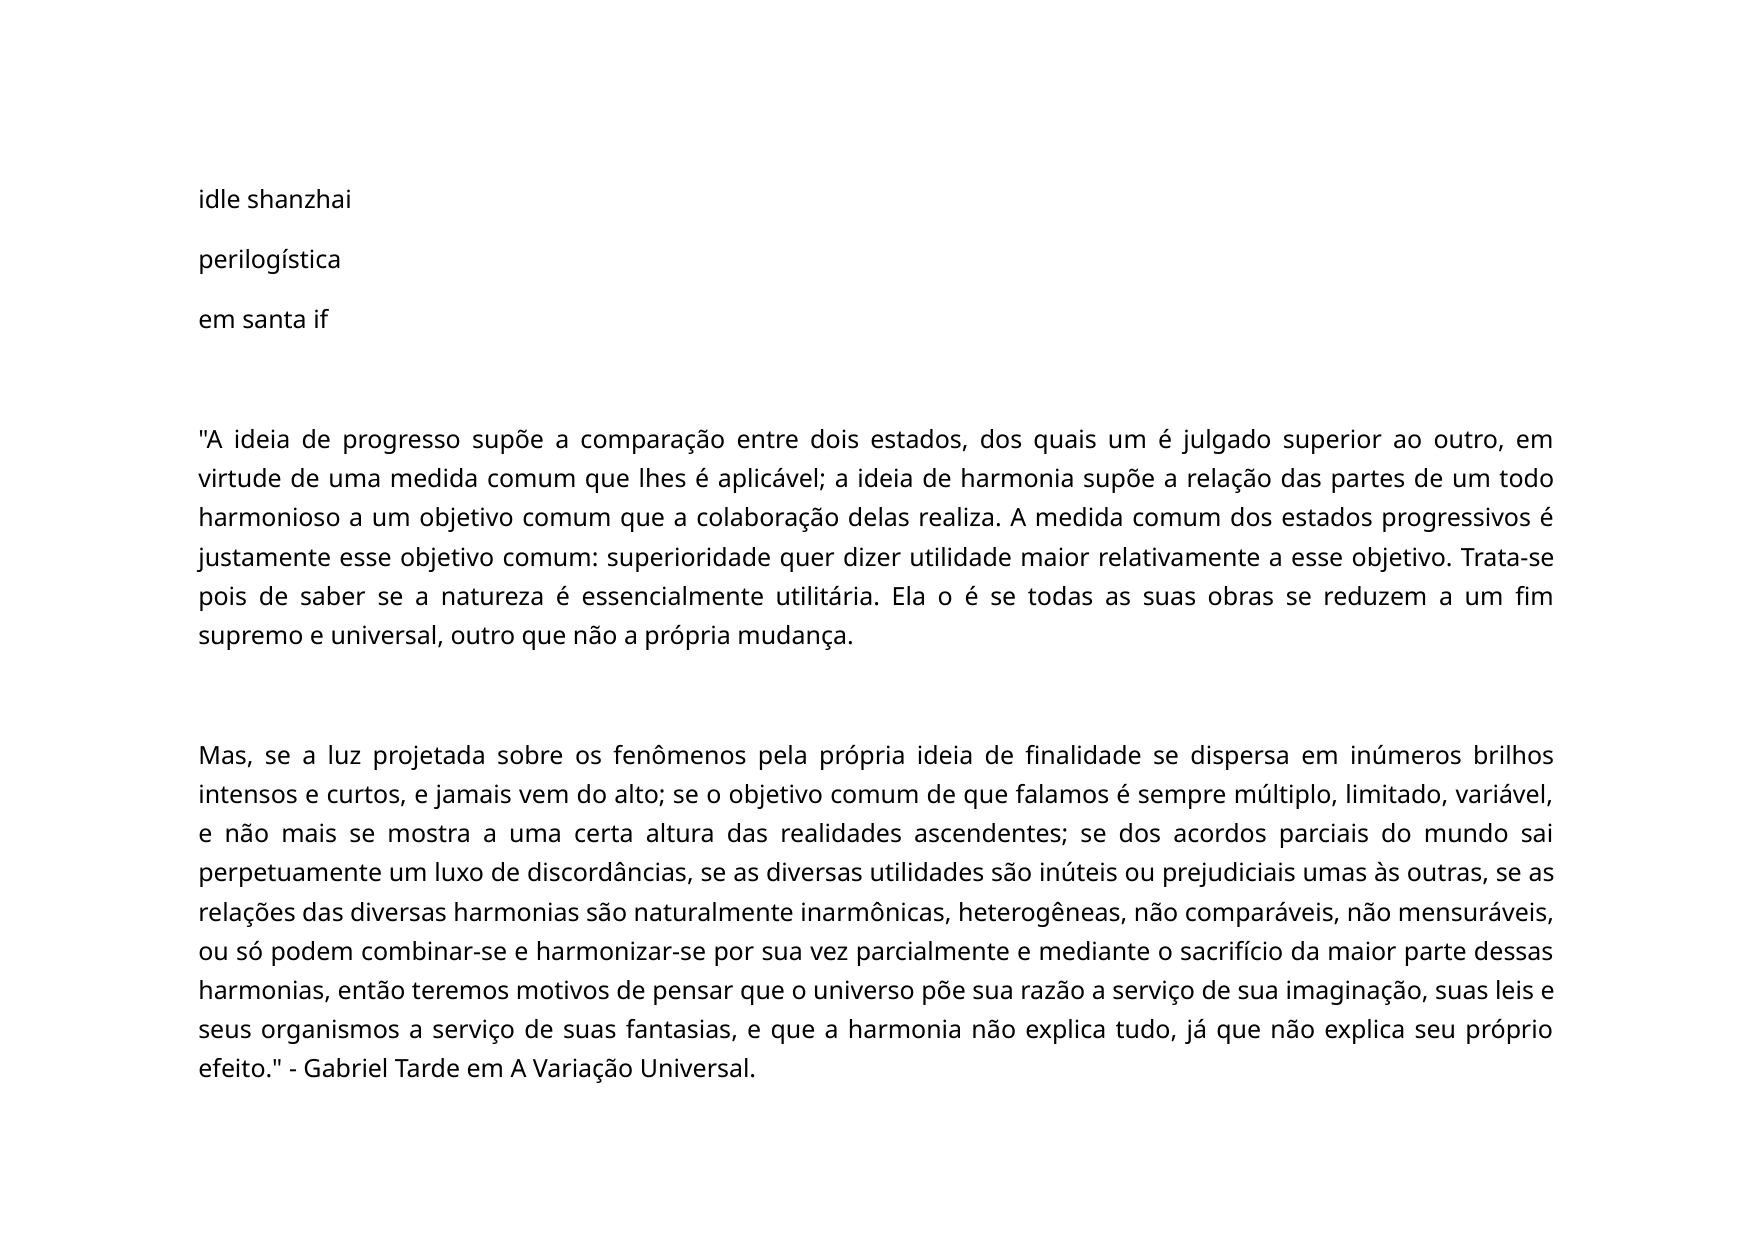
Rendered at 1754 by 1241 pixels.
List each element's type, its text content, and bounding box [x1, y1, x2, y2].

text "A ideia de progresso supõe a comparação entre dois estados, dos quais um é julgado superior ao outro, em virtude de uma medida comum que lhes é aplicável; a ideia de harmonia supõe a relação das partes de um todo harmonioso a um objetivo comum que a colaboração delas realiza. A medida comum dos estados progressivos é justamente esse objetivo comum: superioridade quer dizer utilidade maior relativamente a esse objetivo. Trata-se pois de saber se a natureza é essencialmente utilitária. Ela o é se todas as suas obras se reduzem a um fim supremo e universal, outro que não a própria mudança. [198, 422, 1556, 652]
text Mas, se a luz projetada sobre os fenômenos pela própria ideia de finalidade se dispersa em inúmeros brilhos intensos e curtos, e jamais vem do alto; se o objetivo comum de que falamos é sempre múltiplo, limitado, variável, e não mais se mostra a uma certa altura das realidades ascendentes; se dos acordos parciais do mundo sai perpetuamente um luxo de discordâncias, se as diversas utilidades são inúteis ou prejudiciais umas às outras, se as relações das diversas harmonias são naturalmente inarmônicas, heterogêneas, não comparáveis, não mensuráveis, ou só podem combinar-se e harmonizar-se por sua vez parcialmente e mediante o sacrifício da maior parte dessas harmonias, então teremos motivos de pensar que o universo põe sua razão a serviço de sua imaginação, suas leis e seus organismos a serviço de suas fantasias, e que a harmonia não explica tudo, já que não explica seu próprio efeito." - Gabriel Tarde em A Variação Universal. [198, 737, 1556, 1085]
text idle shanzhai [198, 182, 1556, 216]
text em santa if [198, 302, 1556, 336]
text perilogística [198, 242, 1556, 276]
